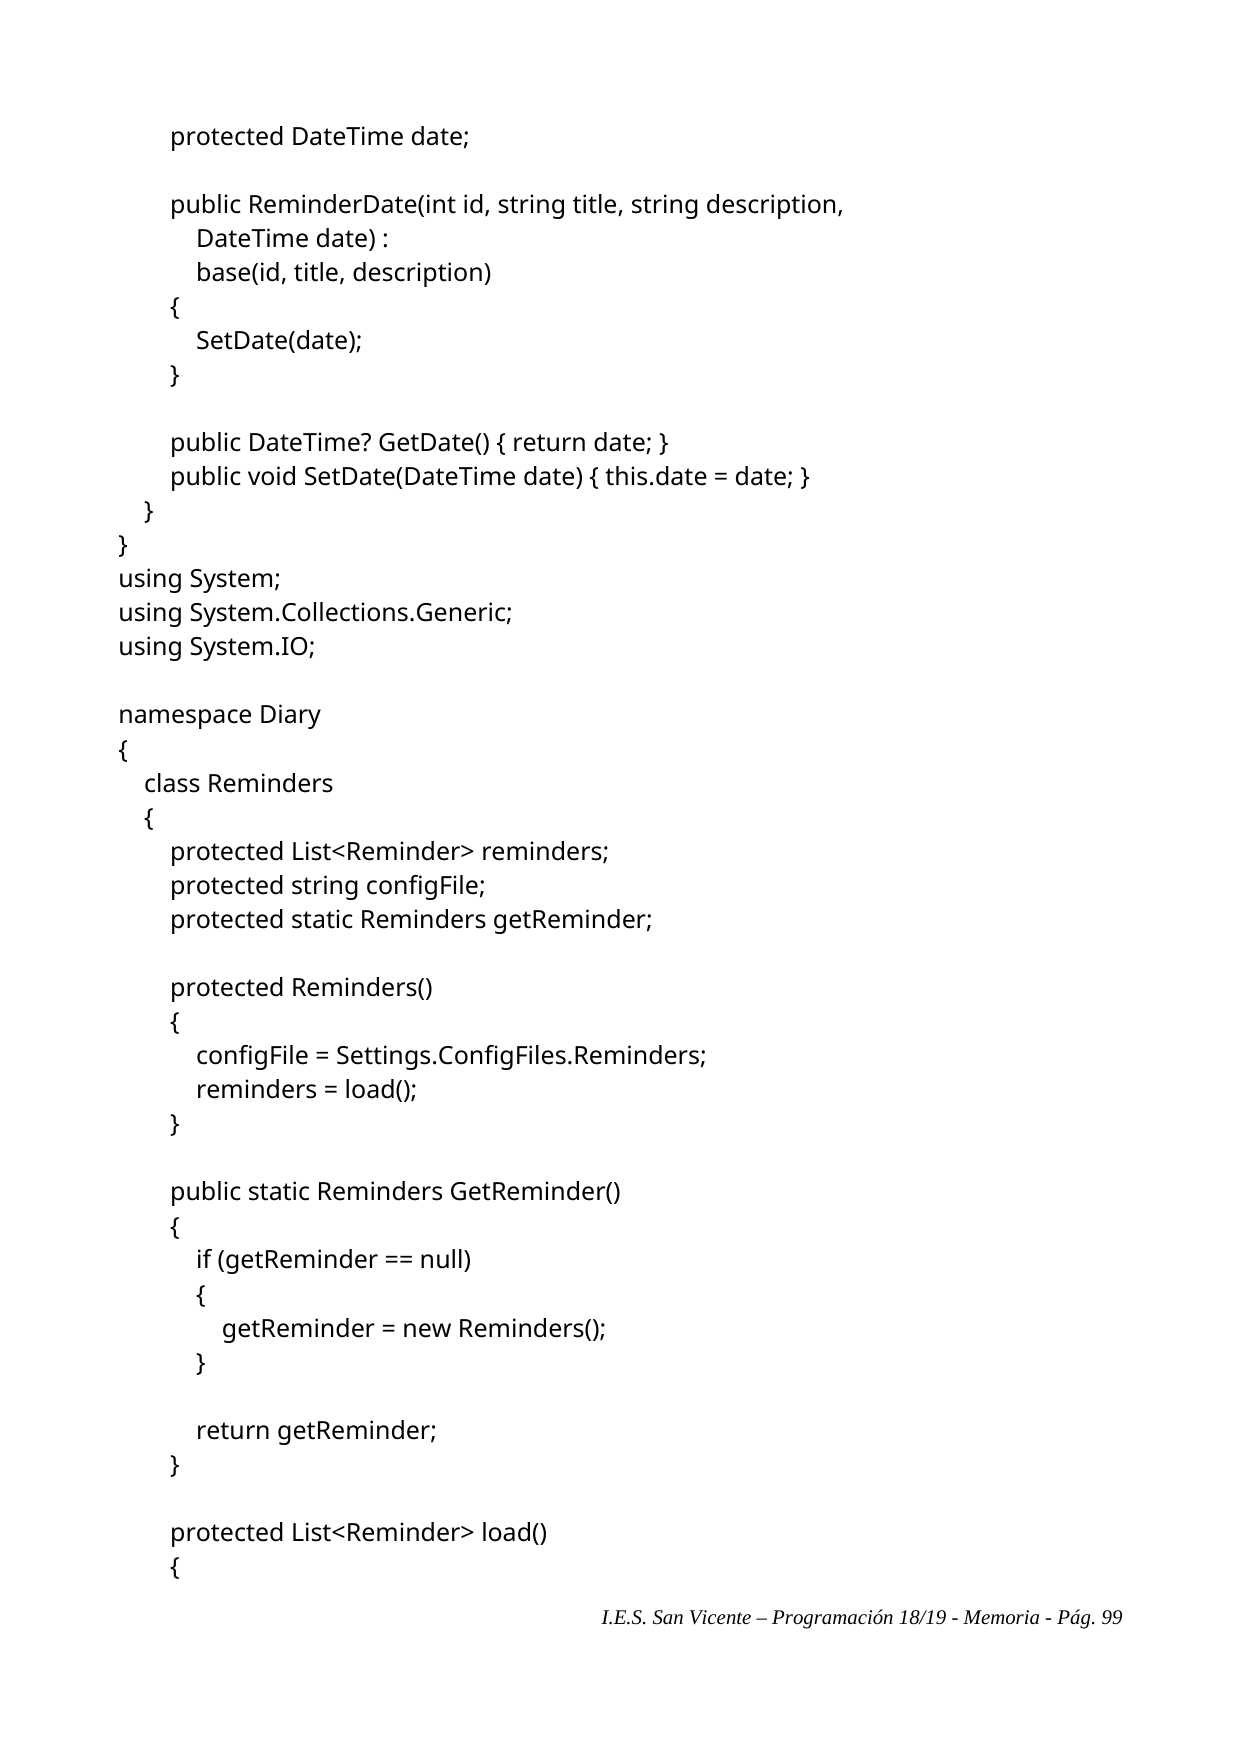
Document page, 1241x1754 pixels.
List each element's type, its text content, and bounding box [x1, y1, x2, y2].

text protected List<Reminder> load() [118, 1515, 1122, 1549]
text public DateTime? GetDate() { return date; } [118, 425, 1122, 459]
text reminders = load(); [118, 1072, 1122, 1106]
text } [118, 1447, 1122, 1481]
text { [118, 1549, 1122, 1583]
text protected List<Reminder> reminders; [118, 833, 1122, 867]
text { [118, 731, 1122, 765]
text protected Reminders() [118, 970, 1122, 1004]
text } [118, 493, 1122, 527]
text class Reminders [118, 765, 1122, 799]
text { [118, 1004, 1122, 1038]
text if (getReminder == null) [118, 1242, 1122, 1276]
text return getReminder; [118, 1412, 1122, 1447]
text base(id, title, description) [118, 254, 1122, 288]
text getReminder = new Reminders(); [118, 1310, 1122, 1344]
text DateTime date) : [118, 220, 1122, 254]
text protected DateTime date; [118, 118, 1122, 152]
text namespace Diary [118, 697, 1122, 731]
text using System; [118, 561, 1122, 595]
text using System.Collections.Generic; [118, 595, 1122, 629]
text protected static Reminders getReminder; [118, 902, 1122, 936]
text configFile = Settings.ConfigFiles.Reminders; [118, 1038, 1122, 1072]
text public void SetDate(DateTime date) { this.date = date; } [118, 459, 1122, 493]
text using System.IO; [118, 629, 1122, 663]
text } [118, 1106, 1122, 1140]
text { [118, 1208, 1122, 1242]
text } [118, 357, 1122, 391]
text } [118, 527, 1122, 561]
text public static Reminders GetReminder() [118, 1174, 1122, 1208]
text } [118, 1344, 1122, 1378]
text SetDate(date); [118, 322, 1122, 357]
text { [118, 1276, 1122, 1310]
text { [118, 288, 1122, 322]
text public ReminderDate(int id, string title, string description, [118, 186, 1122, 220]
text protected string configFile; [118, 867, 1122, 902]
text { [118, 799, 1122, 833]
